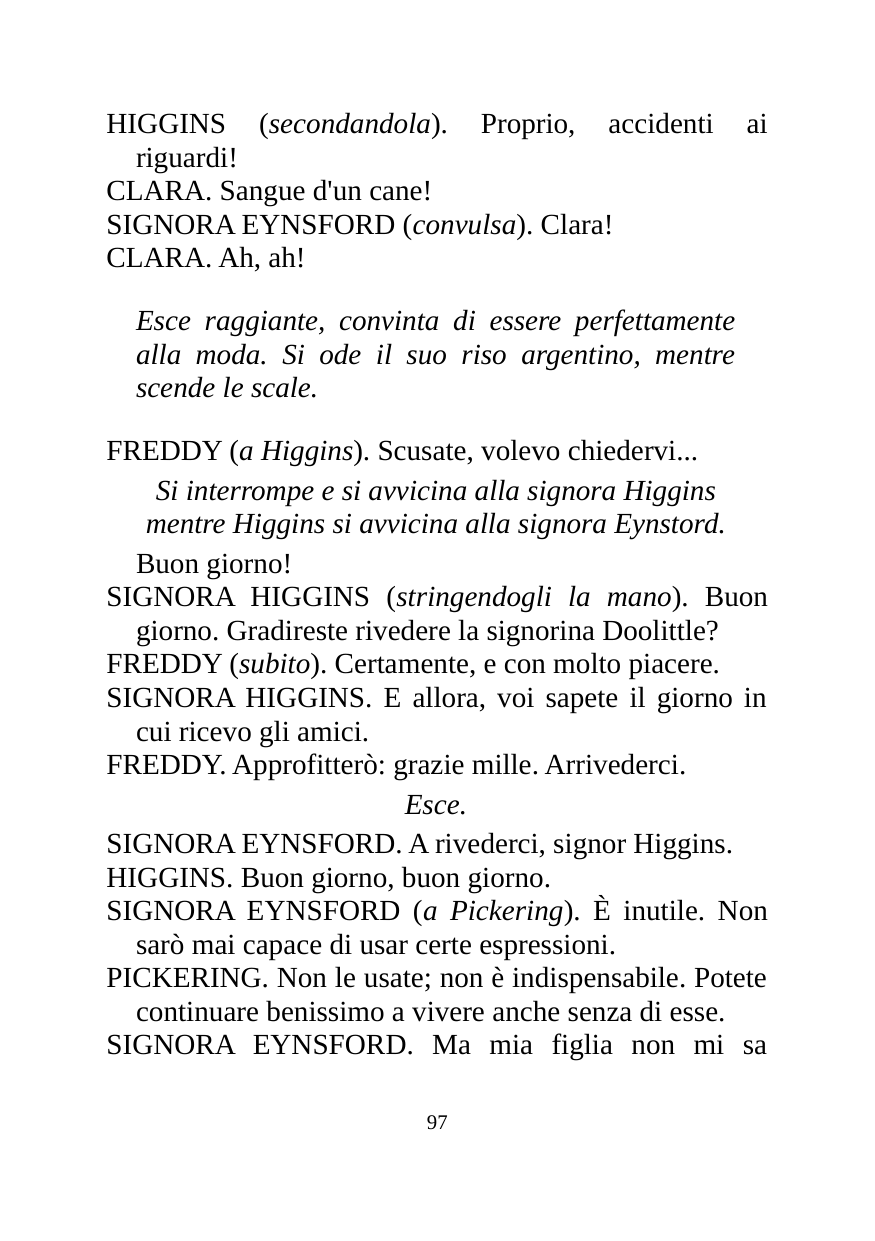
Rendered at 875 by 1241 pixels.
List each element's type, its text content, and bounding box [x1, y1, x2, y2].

text SIGNORA EYNSFORD (a Pickering). È inutile. Non sarò mai capace di usar certe espressioni. [106, 893, 768, 960]
text FREDDY (a Higgins). Scusate, volevo chiedervi... [106, 433, 768, 467]
text HIGGINS (secondandola). Proprio, accidenti ai riguardi! [106, 106, 768, 173]
text Buon giorno! [136, 546, 768, 579]
text Esce raggiante, convinta di essere perfettamente alla moda. Si ode il suo riso argentino, mentre scende le scale. [136, 303, 738, 404]
text FREDDY (subito). Certamente, e con molto piacere. [106, 647, 768, 680]
text SIGNORA EYNSFORD. Ma mia figlia non mi sa [106, 1027, 768, 1061]
text PICKERING. Non le usate; non è indispensabile. Potete continuare benissimo a vivere anche senza di esse. [106, 960, 768, 1027]
text HIGGINS. Buon giorno, buon giorno. [106, 860, 768, 893]
text SIGNORA EYNSFORD. A rivederci, signor Higgins. [106, 826, 768, 860]
text CLARA. Ah, ah! [106, 240, 768, 274]
text CLARA. Sangue d'un cane! [106, 173, 768, 207]
text Esce. [136, 787, 738, 820]
text SIGNORA EYNSFORD (convulsa). Clara! [106, 207, 768, 240]
text Si interrompe e si avvicina alla signora Higgins mentre Higgins si avvicina alla signora Eynstord. [136, 473, 738, 540]
text SIGNORA HIGGINS. E allora, voi sapete il giorno in cui ricevo gli amici. [106, 680, 768, 747]
text SIGNORA HIGGINS (stringendogli la mano). Buon giorno. Gradireste rivedere la signorina Doolittle? [106, 579, 768, 647]
text FREDDY. Approfitterò: grazie mille. Arrivederci. [106, 747, 768, 781]
